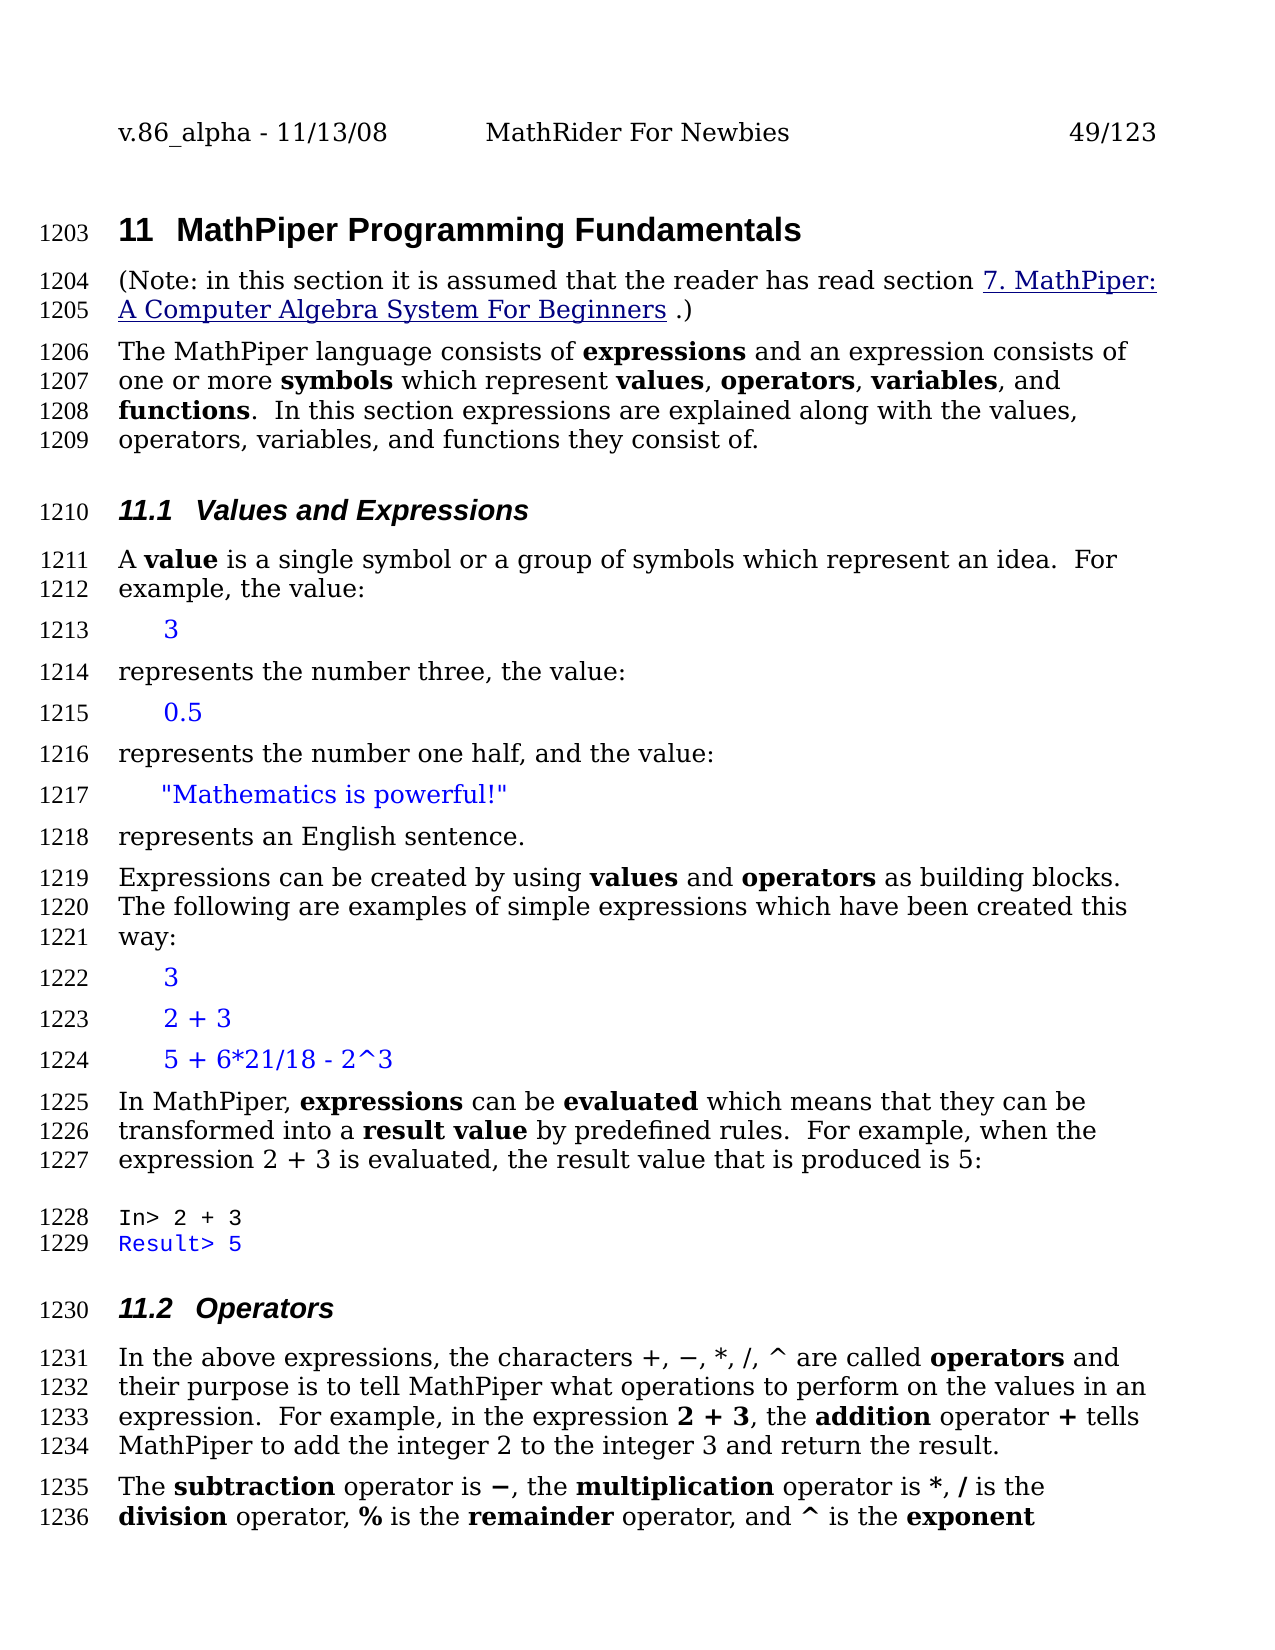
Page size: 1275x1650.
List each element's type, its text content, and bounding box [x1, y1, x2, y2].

text The MathPiper language consists of expressions and an expression consists of one or more symbols which represent values, operators, variables, and functions. In this section expressions are explained along with the values, operators, variables, and functions they consist of. [118, 337, 1157, 454]
text represents the number one half, and the value: [118, 739, 1157, 768]
subtitle Values and Expressions [118, 493, 1157, 527]
text "Mathematics is powerful!" [161, 781, 1157, 810]
text 3 [163, 963, 1157, 992]
text In MathPiper, expressions can be evaluated which means that they can be transformed into a result value by predefined rules. For example, when the expression 2 + 3 is evaluated, the result value that is produced is 5: [118, 1087, 1157, 1174]
text 0.5 [163, 698, 1157, 727]
text The subtraction operator is −, the multiplication operator is *, / is the division operator, % is the remainder operator, and ^ is the exponent [118, 1472, 1157, 1531]
text 2 + 3 [163, 1004, 1157, 1033]
text A value is a single symbol or a group of symbols which represent an idea. For example, the value: [118, 545, 1157, 603]
text In the above expressions, the characters +, −, *, /, ^ are called operators and their purpose is to tell MathPiper what operations to perform on the values in an expression. For example, in the expression 2 + 3, the addition operator + tells MathPiper to add the integer 2 to the integer 3 and return the result. [118, 1343, 1157, 1460]
text In> 2 + 3 [118, 1207, 1157, 1232]
text 5 + 6*21/18 - 2^3 [163, 1045, 1157, 1074]
text (Note: in this section it is assumed that the reader has read section 7. MathPiper: A Computer Algebra System For Beginners .) [118, 266, 1157, 325]
subtitle MathPiper Programming Fundamentals [118, 210, 1157, 248]
subtitle Operators [118, 1291, 1157, 1325]
text represents an English sentence. [118, 822, 1157, 851]
text Result> 5 [118, 1232, 1157, 1258]
text Expressions can be created by using values and operators as building blocks. The following are examples of simple expressions which have been created this way: [118, 863, 1157, 951]
text 3 [163, 615, 1157, 644]
text represents the number three, the value: [118, 657, 1157, 686]
